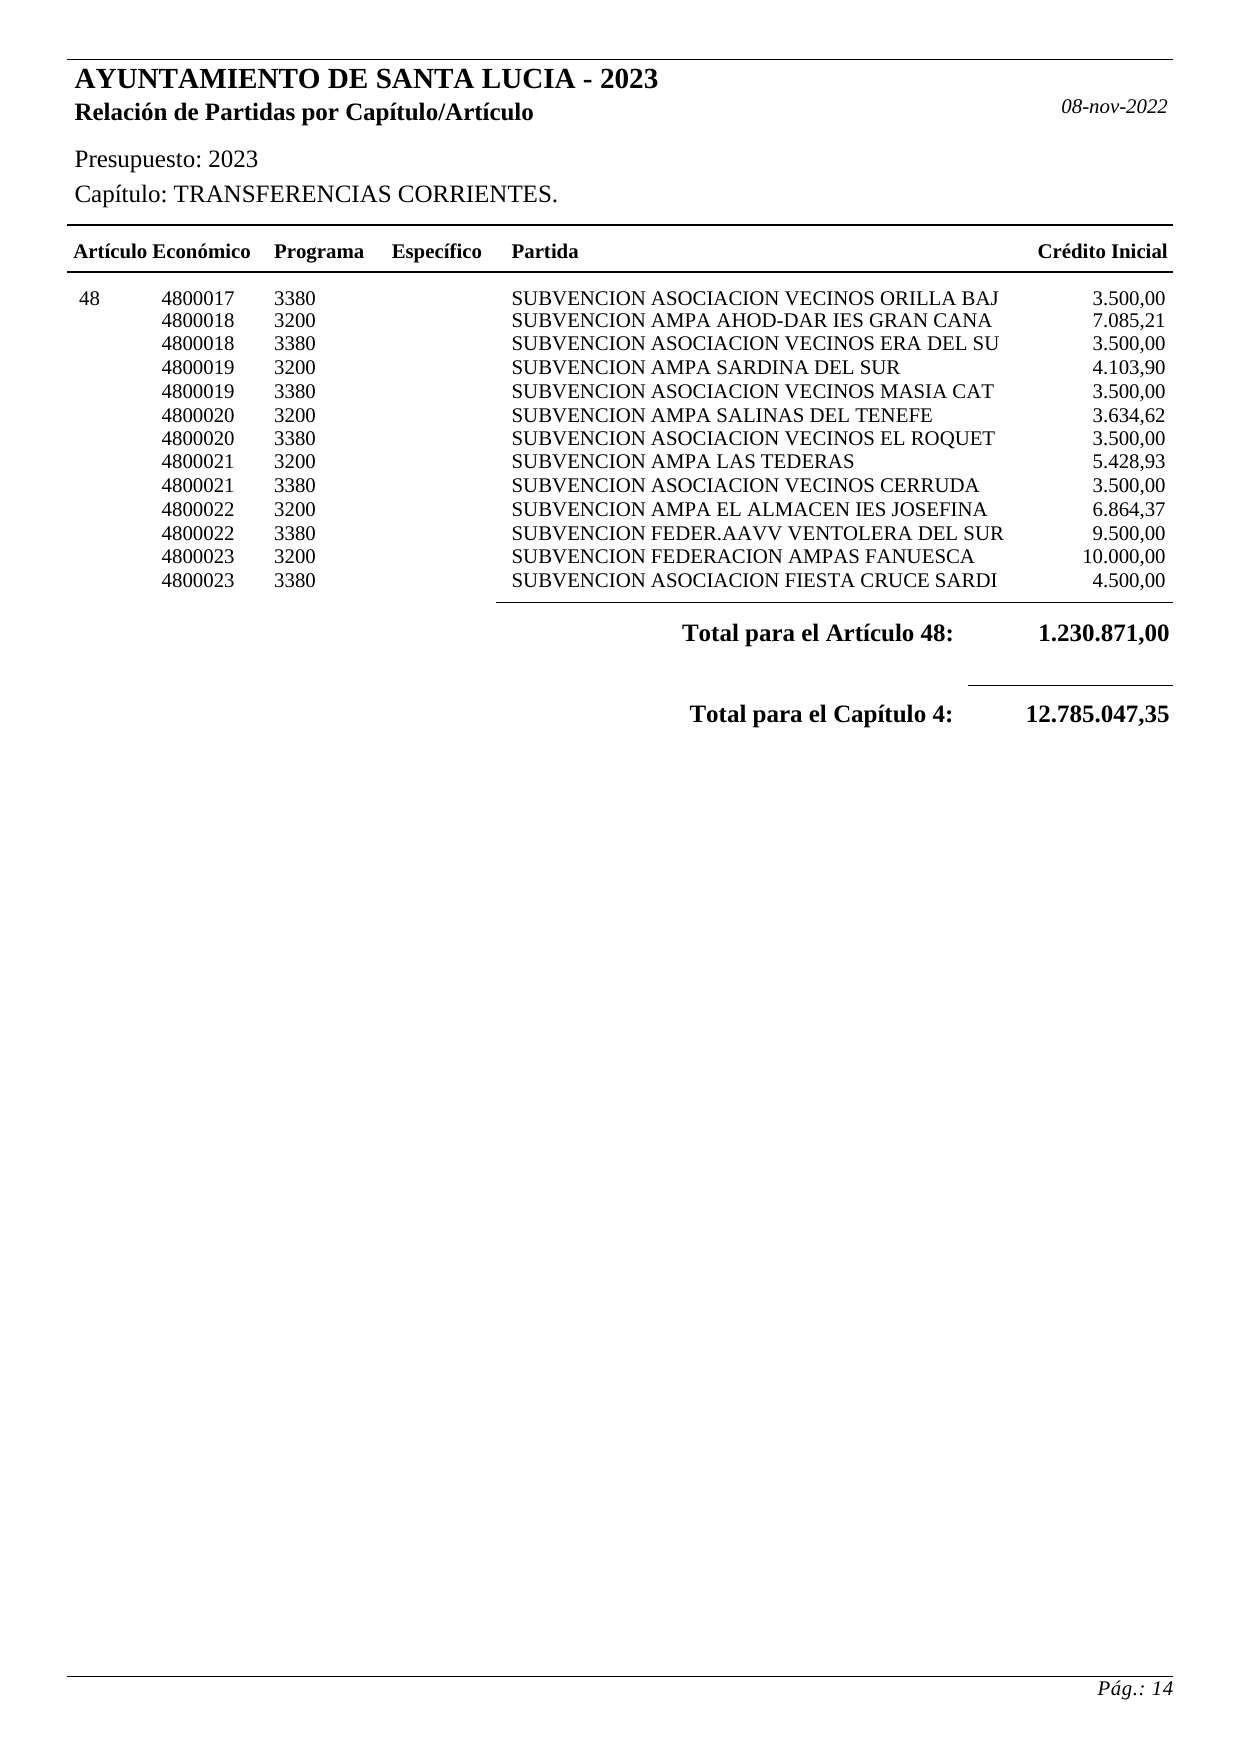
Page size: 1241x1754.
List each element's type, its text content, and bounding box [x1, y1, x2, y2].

table_cell SUBVENCION AMPA SALINAS DEL TENEFE [496, 404, 1019, 427]
table_cell SUBVENCION ASOCIACION VECINOS MASIA CAT [496, 380, 1019, 403]
table_cell SUBVENCION ASOCIACION VECINOS ERA DEL SU [496, 333, 1019, 356]
table_cell 48 4800017 [67, 273, 263, 308]
text AYUNTAMIENTO DE SANTA LUCIA - 2023 [74, 64, 1173, 94]
table_cell 3.500,00 [1019, 273, 1173, 308]
table_cell 4800020 [67, 404, 263, 427]
table_cell 3.500,00 [1019, 380, 1173, 403]
table_cell 3380 [264, 569, 377, 602]
table_cell 3380 [264, 427, 377, 451]
text Total para el Capítulo 4: 12.785.047,35 [689, 700, 1173, 728]
table_cell [378, 273, 496, 308]
table_cell 3200 [264, 545, 377, 569]
table_cell SUBVENCION ASOCIACION VECINOS CERRUDA [496, 474, 1019, 498]
table_cell 3200 [264, 451, 377, 474]
table_cell 3380 [264, 380, 377, 403]
table_cell Crédito Inicial [1019, 226, 1173, 271]
table_cell 3380 [264, 273, 377, 308]
table_cell SUBVENCION AMPA LAS TEDERAS [496, 451, 1019, 474]
table_cell [378, 521, 496, 545]
table_cell [378, 380, 496, 403]
table_cell 3200 [264, 309, 377, 332]
table_cell Específico [378, 226, 496, 271]
table_cell 5.428,93 [1019, 451, 1173, 474]
table_cell [378, 569, 496, 602]
table_cell SUBVENCION AMPA AHOD-DAR IES GRAN CANA [496, 309, 1019, 332]
table_cell [378, 427, 496, 451]
table_cell 4800022 [67, 498, 263, 521]
table_cell 4800023 [67, 545, 263, 569]
table_cell 4800018 [67, 333, 263, 356]
table_cell 3200 [264, 498, 377, 521]
table_cell 6.864,37 [1019, 498, 1173, 521]
table_cell SUBVENCION FEDER.AAVV VENTOLERA DEL SUR [496, 521, 1019, 545]
table_cell [378, 356, 496, 379]
table_header 08-nov-2022 [1019, 95, 1173, 223]
text Pág.: 14 [67, 1677, 1173, 1700]
table_cell 3.634,62 [1019, 404, 1173, 427]
table_cell Partida [496, 226, 1019, 271]
table_cell [378, 309, 496, 332]
table_cell SUBVENCION AMPA EL ALMACEN IES JOSEFINA [496, 498, 1019, 521]
table_cell 9.500,00 [1019, 521, 1173, 545]
table_cell [378, 545, 496, 569]
table_cell 4800020 [67, 427, 263, 451]
table_cell 4.500,00 [1019, 569, 1173, 602]
text Total para el Artículo 48: 1.230.871,00 [682, 618, 1173, 647]
table_cell Programa [264, 226, 377, 271]
table_cell [378, 474, 496, 498]
table_cell [378, 404, 496, 427]
table_cell [378, 498, 496, 521]
table_cell Artículo Económico [67, 226, 263, 271]
table_cell 4.103,90 [1019, 356, 1173, 379]
table_cell 3200 [264, 356, 377, 379]
table_cell 7.085,21 [1019, 309, 1173, 332]
table_cell 4800023 [67, 569, 263, 602]
table_cell [378, 333, 496, 356]
table_cell 4800019 [67, 356, 263, 379]
table_cell 10.000,00 [1019, 545, 1173, 569]
table_cell SUBVENCION ASOCIACION VECINOS EL ROQUET [496, 427, 1019, 451]
table_cell 3200 [264, 404, 377, 427]
table_cell 3.500,00 [1019, 427, 1173, 451]
table_cell 3380 [264, 474, 377, 498]
table_cell 3.500,00 [1019, 333, 1173, 356]
table_cell 3380 [264, 521, 377, 545]
table_cell SUBVENCION ASOCIACION VECINOS ORILLA BAJ [496, 273, 1019, 308]
table_cell 4800019 [67, 380, 263, 403]
table_cell 3.500,00 [1019, 474, 1173, 498]
table_cell 4800022 [67, 521, 263, 545]
table_cell [378, 451, 496, 474]
table_cell 4800018 [67, 309, 263, 332]
table_cell SUBVENCION ASOCIACION FIESTA CRUCE SARDI [496, 569, 1019, 602]
table_cell 3380 [264, 333, 377, 356]
table_cell SUBVENCION FEDERACION AMPAS FANUESCA [496, 545, 1019, 569]
table_cell 4800021 [67, 451, 263, 474]
table_cell 4800021 [67, 474, 263, 498]
table_header Relación de Partidas por Capítulo/Artículo Presupuesto: 2023 Capítulo: TRANSFERENCIAS CORRIENTES. [67, 95, 1019, 223]
table_cell SUBVENCION AMPA SARDINA DEL SUR [496, 356, 1019, 379]
